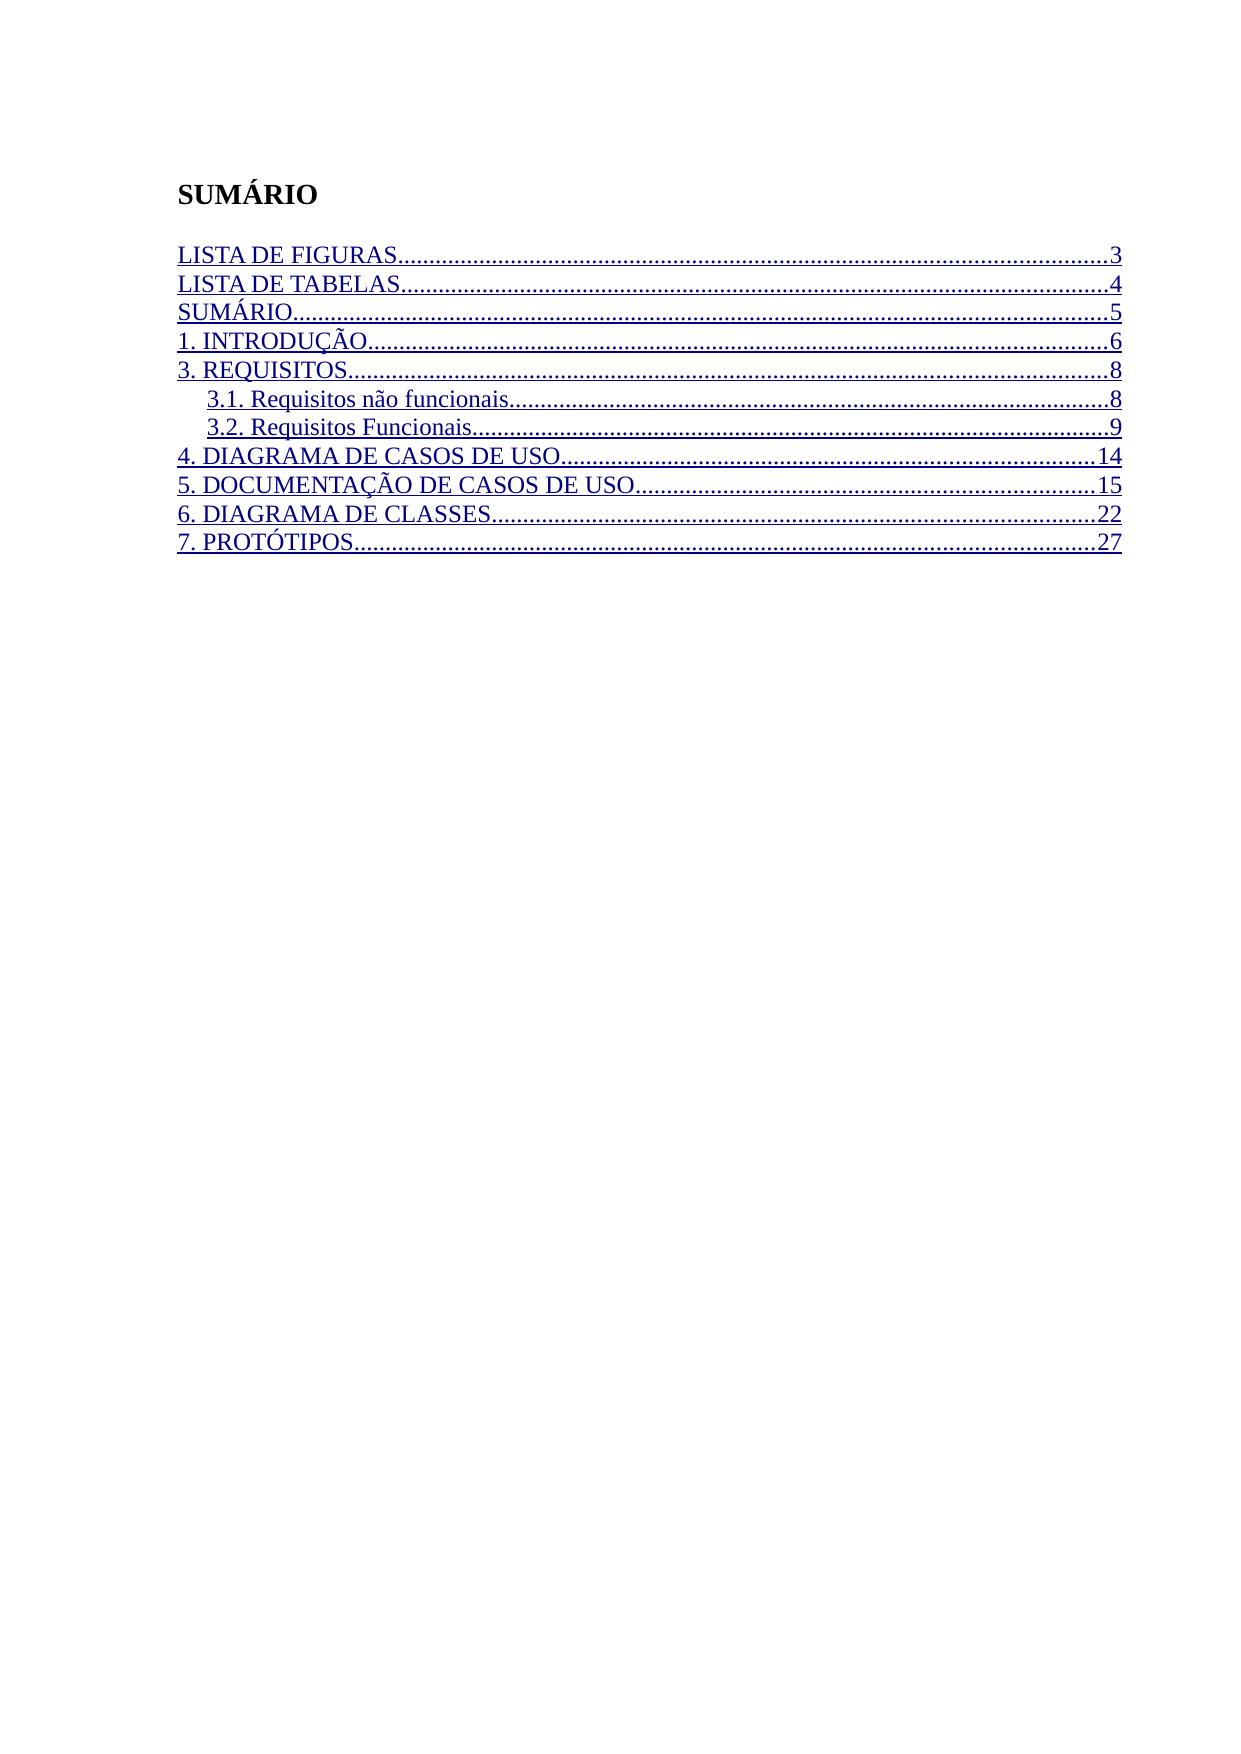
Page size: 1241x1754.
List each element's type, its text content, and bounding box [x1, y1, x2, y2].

text 3.2. Requisitos Funcionais 9 [207, 412, 1122, 437]
text LISTA DE FIGURAS 3 [177, 240, 1122, 265]
text LISTA DE TABELAS 4 [177, 269, 1122, 294]
text 3.1. Requisitos não funcionais 8 [207, 384, 1122, 409]
text 7. PROTÓTIPOS 27 [177, 527, 1122, 552]
text 6. DIAGRAMA DE CLASSES 22 [177, 499, 1122, 524]
subtitle SUMÁRIO [177, 177, 1122, 211]
text 4. DIAGRAMA DE CASOS DE USO 14 [177, 441, 1122, 466]
text SUMÁRIO 5 [177, 297, 1122, 322]
text 5. DOCUMENTAÇÃO DE CASOS DE USO 15 [177, 470, 1122, 495]
text 1. INTRODUÇÃO 6 [177, 326, 1122, 351]
text 3. REQUISITOS 8 [177, 355, 1122, 380]
